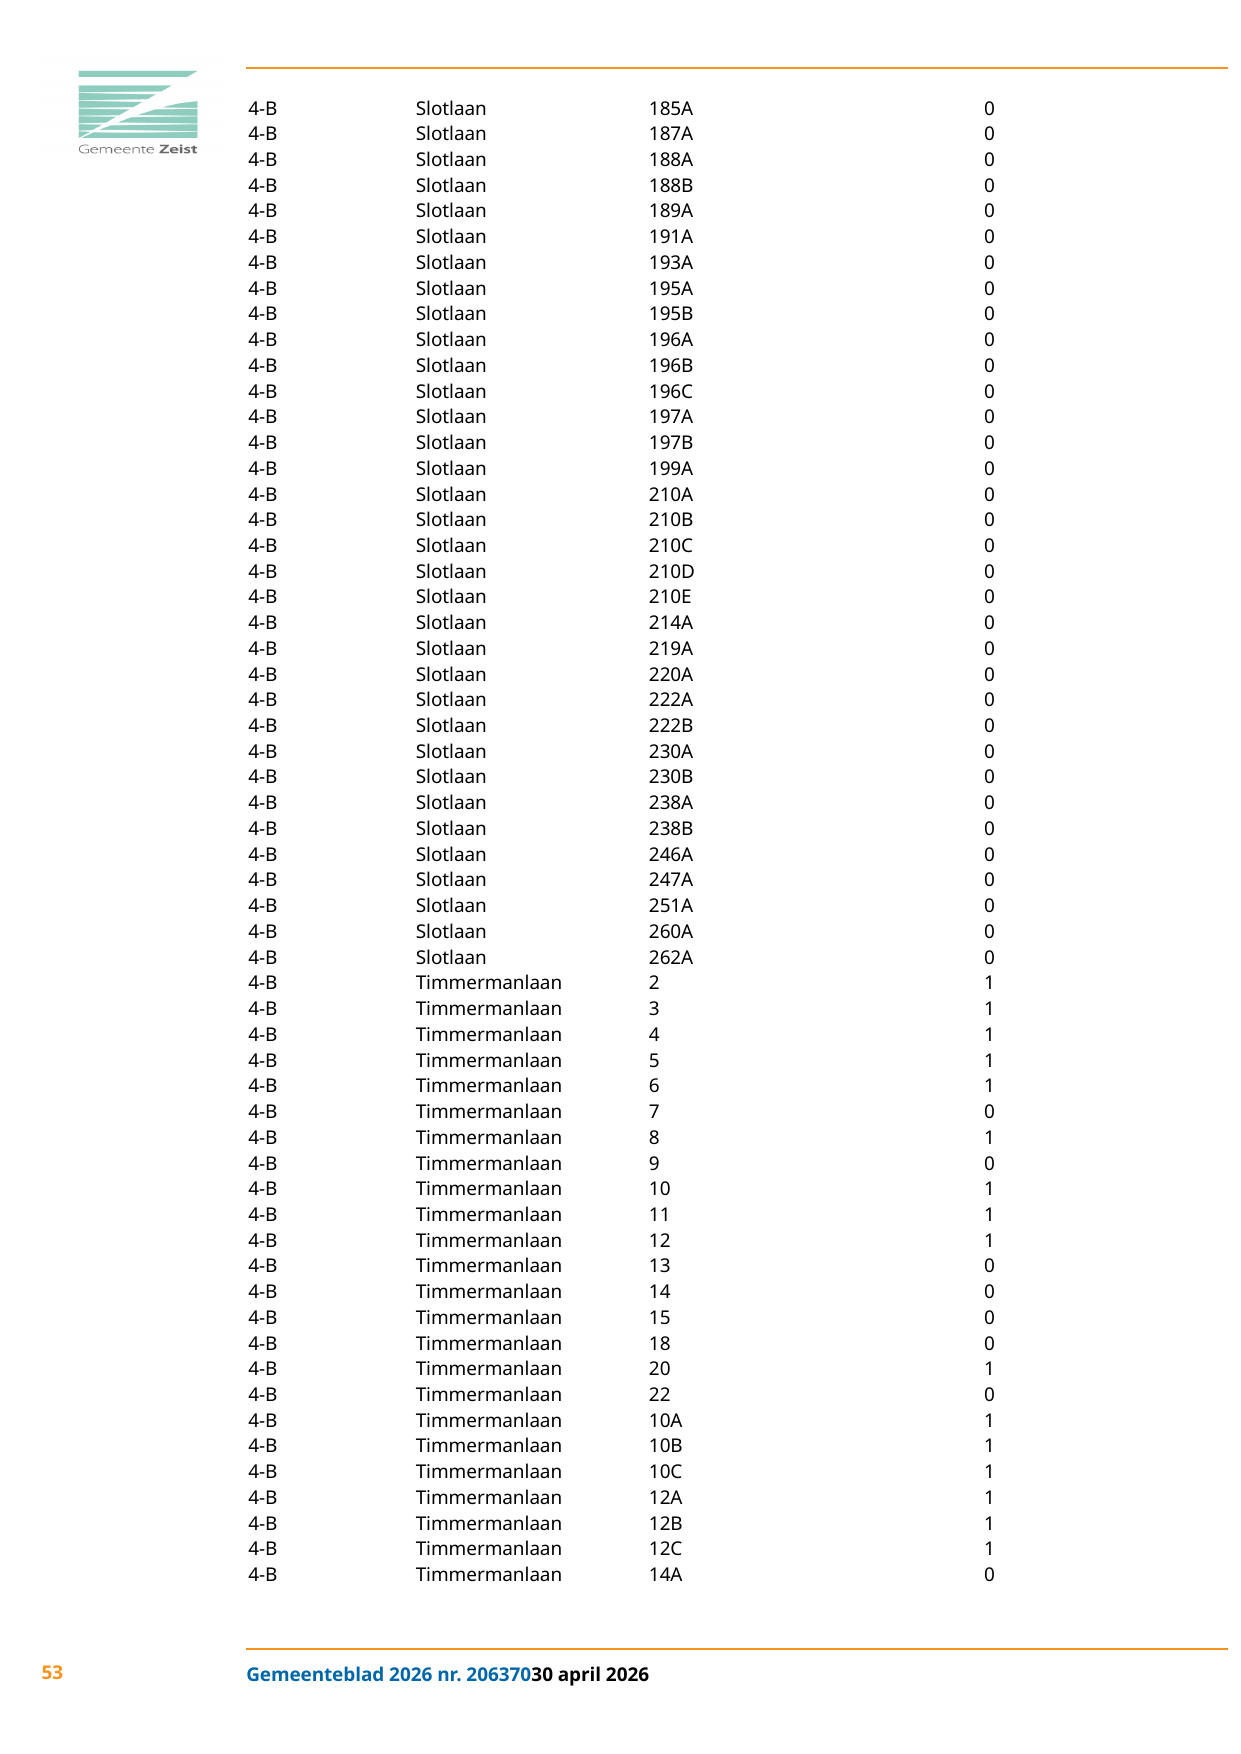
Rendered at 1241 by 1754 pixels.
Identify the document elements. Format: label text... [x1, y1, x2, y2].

table_cell 219A [649, 635, 816, 661]
table_cell 4-B [248, 352, 416, 378]
picture [41, 47, 231, 172]
table_cell 220A [649, 661, 816, 687]
table_cell 262A [649, 944, 816, 969]
table_cell 0 [984, 893, 1152, 918]
table_cell 4-B [248, 558, 416, 584]
table_cell [816, 790, 984, 815]
table_cell Timmermanlaan [416, 1381, 649, 1407]
table_cell 238A [649, 790, 816, 815]
table_cell [816, 609, 984, 635]
table_cell 13 [649, 1253, 816, 1278]
table_cell 246A [649, 841, 816, 867]
table_cell [816, 635, 984, 661]
table_cell [816, 1227, 984, 1253]
table_cell 4-B [248, 1073, 416, 1098]
table_cell 4-B [248, 1047, 416, 1072]
table_cell 4-B [248, 738, 416, 764]
table_cell 4 [649, 1021, 816, 1047]
table_cell 0 [984, 738, 1152, 764]
table_cell Slotlaan [416, 481, 649, 506]
table_cell 1 [984, 1536, 1152, 1561]
table_cell [816, 1047, 984, 1072]
table_cell 0 [984, 635, 1152, 661]
table_cell [816, 378, 984, 403]
table_cell [816, 1201, 984, 1227]
table_cell 1 [984, 1124, 1152, 1150]
table_cell [816, 95, 984, 121]
table_cell Slotlaan [416, 404, 649, 429]
table_cell 0 [984, 121, 1152, 146]
table_cell [816, 326, 984, 352]
table_cell [816, 815, 984, 841]
table_cell [816, 301, 984, 326]
table_cell Timmermanlaan [416, 1330, 649, 1356]
table_cell 4-B [248, 198, 416, 223]
table_cell 4-B [248, 326, 416, 352]
table_cell 1 [984, 1175, 1152, 1201]
table_cell 222B [649, 712, 816, 738]
table_cell 197A [649, 404, 816, 429]
table_cell 0 [984, 609, 1152, 635]
table_cell Timmermanlaan [416, 1510, 649, 1536]
table_cell [816, 275, 984, 301]
table_cell 10 [649, 1175, 816, 1201]
table_cell 10B [649, 1433, 816, 1458]
table_cell Slotlaan [416, 790, 649, 815]
table_cell 1 [984, 1227, 1152, 1253]
table_cell 4-B [248, 687, 416, 712]
table_cell Timmermanlaan [416, 1253, 649, 1278]
table_cell Slotlaan [416, 609, 649, 635]
table_cell Timmermanlaan [416, 1021, 649, 1047]
table_cell 0 [984, 378, 1152, 403]
table_cell Slotlaan [416, 378, 649, 403]
table_cell 4-B [248, 764, 416, 789]
table_cell 4-B [248, 506, 416, 532]
table_cell Slotlaan [416, 918, 649, 944]
table_cell 210B [649, 506, 816, 532]
table_cell [816, 1536, 984, 1561]
table_cell [816, 404, 984, 429]
table_cell 0 [984, 326, 1152, 352]
table_cell [816, 1459, 984, 1484]
table_cell 0 [984, 1561, 1152, 1587]
table_cell Slotlaan [416, 506, 649, 532]
table_cell 4-B [248, 429, 416, 455]
table_cell 0 [984, 661, 1152, 687]
table_cell 0 [984, 815, 1152, 841]
table_cell [816, 1278, 984, 1304]
table_cell 1 [984, 1356, 1152, 1381]
table_cell Slotlaan [416, 146, 649, 172]
table_cell 0 [984, 532, 1152, 558]
table_cell 4-B [248, 1356, 416, 1381]
table_cell 0 [984, 1381, 1152, 1407]
table_cell [816, 1561, 984, 1587]
table_cell 210E [649, 584, 816, 609]
table_cell Slotlaan [416, 121, 649, 146]
table_cell [816, 1433, 984, 1458]
table_cell [816, 1381, 984, 1407]
table_cell 197B [649, 429, 816, 455]
table_cell 1 [984, 1459, 1152, 1484]
table_cell Timmermanlaan [416, 1098, 649, 1124]
table_cell 12B [649, 1510, 816, 1536]
table_cell [816, 712, 984, 738]
table_cell 4-B [248, 1484, 416, 1510]
table_cell 0 [984, 790, 1152, 815]
table_cell 4-B [248, 1201, 416, 1227]
table_cell [816, 1253, 984, 1278]
table_cell 4-B [248, 970, 416, 995]
table_cell [816, 1175, 984, 1201]
table_cell 14 [649, 1278, 816, 1304]
table_cell Slotlaan [416, 635, 649, 661]
table_cell 188A [649, 146, 816, 172]
table_cell [816, 1124, 984, 1150]
table_cell 6 [649, 1073, 816, 1098]
table_cell 12 [649, 1227, 816, 1253]
table_cell [816, 1098, 984, 1124]
table_cell 0 [984, 1304, 1152, 1330]
table_cell 0 [984, 429, 1152, 455]
table_cell 4-B [248, 1021, 416, 1047]
table_cell [816, 198, 984, 223]
table_cell 210A [649, 481, 816, 506]
table_cell 0 [984, 918, 1152, 944]
table_cell 1 [984, 1047, 1152, 1072]
table_cell [816, 1304, 984, 1330]
table_cell Timmermanlaan [416, 1536, 649, 1561]
table_cell 4-B [248, 1433, 416, 1458]
table_cell 2 [649, 970, 816, 995]
table_cell [816, 1510, 984, 1536]
table_cell Timmermanlaan [416, 1227, 649, 1253]
table_cell 4-B [248, 301, 416, 326]
table_cell [816, 893, 984, 918]
table_cell Slotlaan [416, 172, 649, 198]
table_cell 0 [984, 224, 1152, 249]
table_cell Slotlaan [416, 687, 649, 712]
table_cell [816, 841, 984, 867]
table_cell 4-B [248, 1304, 416, 1330]
table_cell [816, 944, 984, 969]
table_cell 10A [649, 1407, 816, 1433]
table_cell 1 [984, 1201, 1152, 1227]
table_cell 4-B [248, 172, 416, 198]
table_cell 0 [984, 404, 1152, 429]
table_cell 4-B [248, 893, 416, 918]
table_cell [816, 146, 984, 172]
table_cell 4-B [248, 1098, 416, 1124]
table_cell Timmermanlaan [416, 1561, 649, 1587]
table_cell Slotlaan [416, 532, 649, 558]
table_cell Slotlaan [416, 558, 649, 584]
table_cell Slotlaan [416, 764, 649, 789]
table_cell 14A [649, 1561, 816, 1587]
table_cell 4-B [248, 584, 416, 609]
table_cell 0 [984, 1330, 1152, 1356]
table_cell Slotlaan [416, 712, 649, 738]
table_cell 0 [984, 687, 1152, 712]
table_cell 0 [984, 506, 1152, 532]
table_cell [816, 532, 984, 558]
table_cell [816, 1356, 984, 1381]
table_cell 0 [984, 146, 1152, 172]
table_cell [816, 970, 984, 995]
table_cell 4-B [248, 146, 416, 172]
table_cell 193A [649, 249, 816, 275]
table_cell 4-B [248, 944, 416, 969]
table_cell 3 [649, 995, 816, 1021]
table_cell Slotlaan [416, 455, 649, 481]
table_cell 1 [984, 1433, 1152, 1458]
table_cell 0 [984, 841, 1152, 867]
table_cell [816, 224, 984, 249]
table_cell [816, 738, 984, 764]
table_cell 191A [649, 224, 816, 249]
table_cell 4-B [248, 815, 416, 841]
table_cell 4-B [248, 1510, 416, 1536]
table_cell 0 [984, 95, 1152, 121]
table_cell 4-B [248, 635, 416, 661]
table_cell 4-B [248, 995, 416, 1021]
table_cell Slotlaan [416, 249, 649, 275]
table_cell [816, 506, 984, 532]
table_cell 4-B [248, 1381, 416, 1407]
table_cell 4-B [248, 455, 416, 481]
table_cell 4-B [248, 867, 416, 892]
table_cell 11 [649, 1201, 816, 1227]
table_cell 5 [649, 1047, 816, 1072]
table_cell 210D [649, 558, 816, 584]
table_cell 8 [649, 1124, 816, 1150]
table_cell Timmermanlaan [416, 1356, 649, 1381]
table_cell 230B [649, 764, 816, 789]
table_cell 0 [984, 172, 1152, 198]
table_cell 0 [984, 198, 1152, 223]
table_cell [816, 1150, 984, 1175]
table_cell [816, 918, 984, 944]
table_cell 0 [984, 1253, 1152, 1278]
table_cell 4-B [248, 841, 416, 867]
table_cell Timmermanlaan [416, 1278, 649, 1304]
table_cell [816, 352, 984, 378]
table_cell 4-B [248, 404, 416, 429]
table_cell 196B [649, 352, 816, 378]
table_cell 199A [649, 455, 816, 481]
table_cell 0 [984, 867, 1152, 892]
table_cell Slotlaan [416, 198, 649, 223]
table_cell 1 [984, 995, 1152, 1021]
table_cell [816, 995, 984, 1021]
table_cell 0 [984, 1098, 1152, 1124]
table_cell Slotlaan [416, 738, 649, 764]
table_cell 0 [984, 455, 1152, 481]
table_cell 4-B [248, 121, 416, 146]
table_cell Slotlaan [416, 584, 649, 609]
table_cell 196A [649, 326, 816, 352]
table_cell 4-B [248, 1561, 416, 1587]
table_cell 4-B [248, 1278, 416, 1304]
table_cell 12A [649, 1484, 816, 1510]
table_cell 188B [649, 172, 816, 198]
table_cell [816, 764, 984, 789]
table_cell 1 [984, 1021, 1152, 1047]
table_cell 195B [649, 301, 816, 326]
table_cell Slotlaan [416, 275, 649, 301]
table_cell 4-B [248, 918, 416, 944]
table_cell Slotlaan [416, 944, 649, 969]
table_cell Timmermanlaan [416, 970, 649, 995]
table_cell Slotlaan [416, 841, 649, 867]
table_cell [816, 1073, 984, 1098]
table_cell 0 [984, 301, 1152, 326]
table_cell 189A [649, 198, 816, 223]
table_cell 195A [649, 275, 816, 301]
table_cell 185A [649, 95, 816, 121]
table_cell 230A [649, 738, 816, 764]
table_cell 4-B [248, 609, 416, 635]
table_cell 4-B [248, 712, 416, 738]
table_cell 0 [984, 712, 1152, 738]
table_cell Timmermanlaan [416, 1073, 649, 1098]
table_cell [816, 1484, 984, 1510]
table_cell 4-B [248, 661, 416, 687]
table_cell 1 [984, 970, 1152, 995]
table_cell 4-B [248, 532, 416, 558]
table_cell Slotlaan [416, 224, 649, 249]
table_cell 4-B [248, 790, 416, 815]
table_cell 260A [649, 918, 816, 944]
table_cell 214A [649, 609, 816, 635]
table_cell [816, 558, 984, 584]
table_cell 0 [984, 352, 1152, 378]
table_cell Timmermanlaan [416, 1150, 649, 1175]
table_cell [816, 429, 984, 455]
table_cell Slotlaan [416, 867, 649, 892]
table_cell [816, 455, 984, 481]
table_cell 4-B [248, 249, 416, 275]
table_cell 4-B [248, 1150, 416, 1175]
table_cell Slotlaan [416, 661, 649, 687]
table_cell 222A [649, 687, 816, 712]
table_cell 4-B [248, 224, 416, 249]
table_cell [816, 1407, 984, 1433]
table_cell 4-B [248, 1459, 416, 1484]
table_cell [816, 661, 984, 687]
table_cell 20 [649, 1356, 816, 1381]
table_cell 1 [984, 1510, 1152, 1536]
table_cell [816, 172, 984, 198]
table_cell 12C [649, 1536, 816, 1561]
table_cell Timmermanlaan [416, 1433, 649, 1458]
table_cell Timmermanlaan [416, 1175, 649, 1201]
table_cell Timmermanlaan [416, 1201, 649, 1227]
table_cell 4-B [248, 95, 416, 121]
table_cell 0 [984, 764, 1152, 789]
table_cell 210C [649, 532, 816, 558]
table_cell Slotlaan [416, 429, 649, 455]
table_cell 22 [649, 1381, 816, 1407]
table_cell Slotlaan [416, 326, 649, 352]
table_cell 1 [984, 1073, 1152, 1098]
table_cell 0 [984, 275, 1152, 301]
table_cell [816, 687, 984, 712]
table_cell 7 [649, 1098, 816, 1124]
table_cell 196C [649, 378, 816, 403]
table_cell 0 [984, 584, 1152, 609]
table_cell Timmermanlaan [416, 1484, 649, 1510]
table_cell Timmermanlaan [416, 995, 649, 1021]
table_cell 4-B [248, 275, 416, 301]
table_cell 4-B [248, 1536, 416, 1561]
table_cell 0 [984, 249, 1152, 275]
table_cell 4-B [248, 1124, 416, 1150]
table_cell 4-B [248, 1227, 416, 1253]
table_cell Timmermanlaan [416, 1304, 649, 1330]
table_cell 1 [984, 1484, 1152, 1510]
table_cell 10C [649, 1459, 816, 1484]
table_cell 18 [649, 1330, 816, 1356]
table_cell 4-B [248, 1407, 416, 1433]
table_cell 247A [649, 867, 816, 892]
table_cell 4-B [248, 481, 416, 506]
table_cell [816, 249, 984, 275]
table_cell 15 [649, 1304, 816, 1330]
table_cell 0 [984, 1150, 1152, 1175]
table_cell [816, 121, 984, 146]
table_cell Timmermanlaan [416, 1459, 649, 1484]
table_cell [816, 584, 984, 609]
table_cell 187A [649, 121, 816, 146]
table_cell Slotlaan [416, 815, 649, 841]
table_cell 0 [984, 558, 1152, 584]
table_cell 0 [984, 481, 1152, 506]
table_cell 4-B [248, 378, 416, 403]
table_cell 238B [649, 815, 816, 841]
table_cell Timmermanlaan [416, 1124, 649, 1150]
table_cell [816, 1330, 984, 1356]
table_cell Slotlaan [416, 95, 649, 121]
table_cell 0 [984, 944, 1152, 969]
table_cell Slotlaan [416, 352, 649, 378]
table_cell Timmermanlaan [416, 1407, 649, 1433]
table_cell 9 [649, 1150, 816, 1175]
table_cell 251A [649, 893, 816, 918]
table_cell 4-B [248, 1253, 416, 1278]
table_cell [816, 1021, 984, 1047]
table_cell Slotlaan [416, 893, 649, 918]
table_cell [816, 481, 984, 506]
table_cell 4-B [248, 1330, 416, 1356]
table_cell 4-B [248, 1175, 416, 1201]
table_cell 1 [984, 1407, 1152, 1433]
table_cell [816, 867, 984, 892]
table_cell 0 [984, 1278, 1152, 1304]
table_cell Timmermanlaan [416, 1047, 649, 1072]
table_cell Slotlaan [416, 301, 649, 326]
